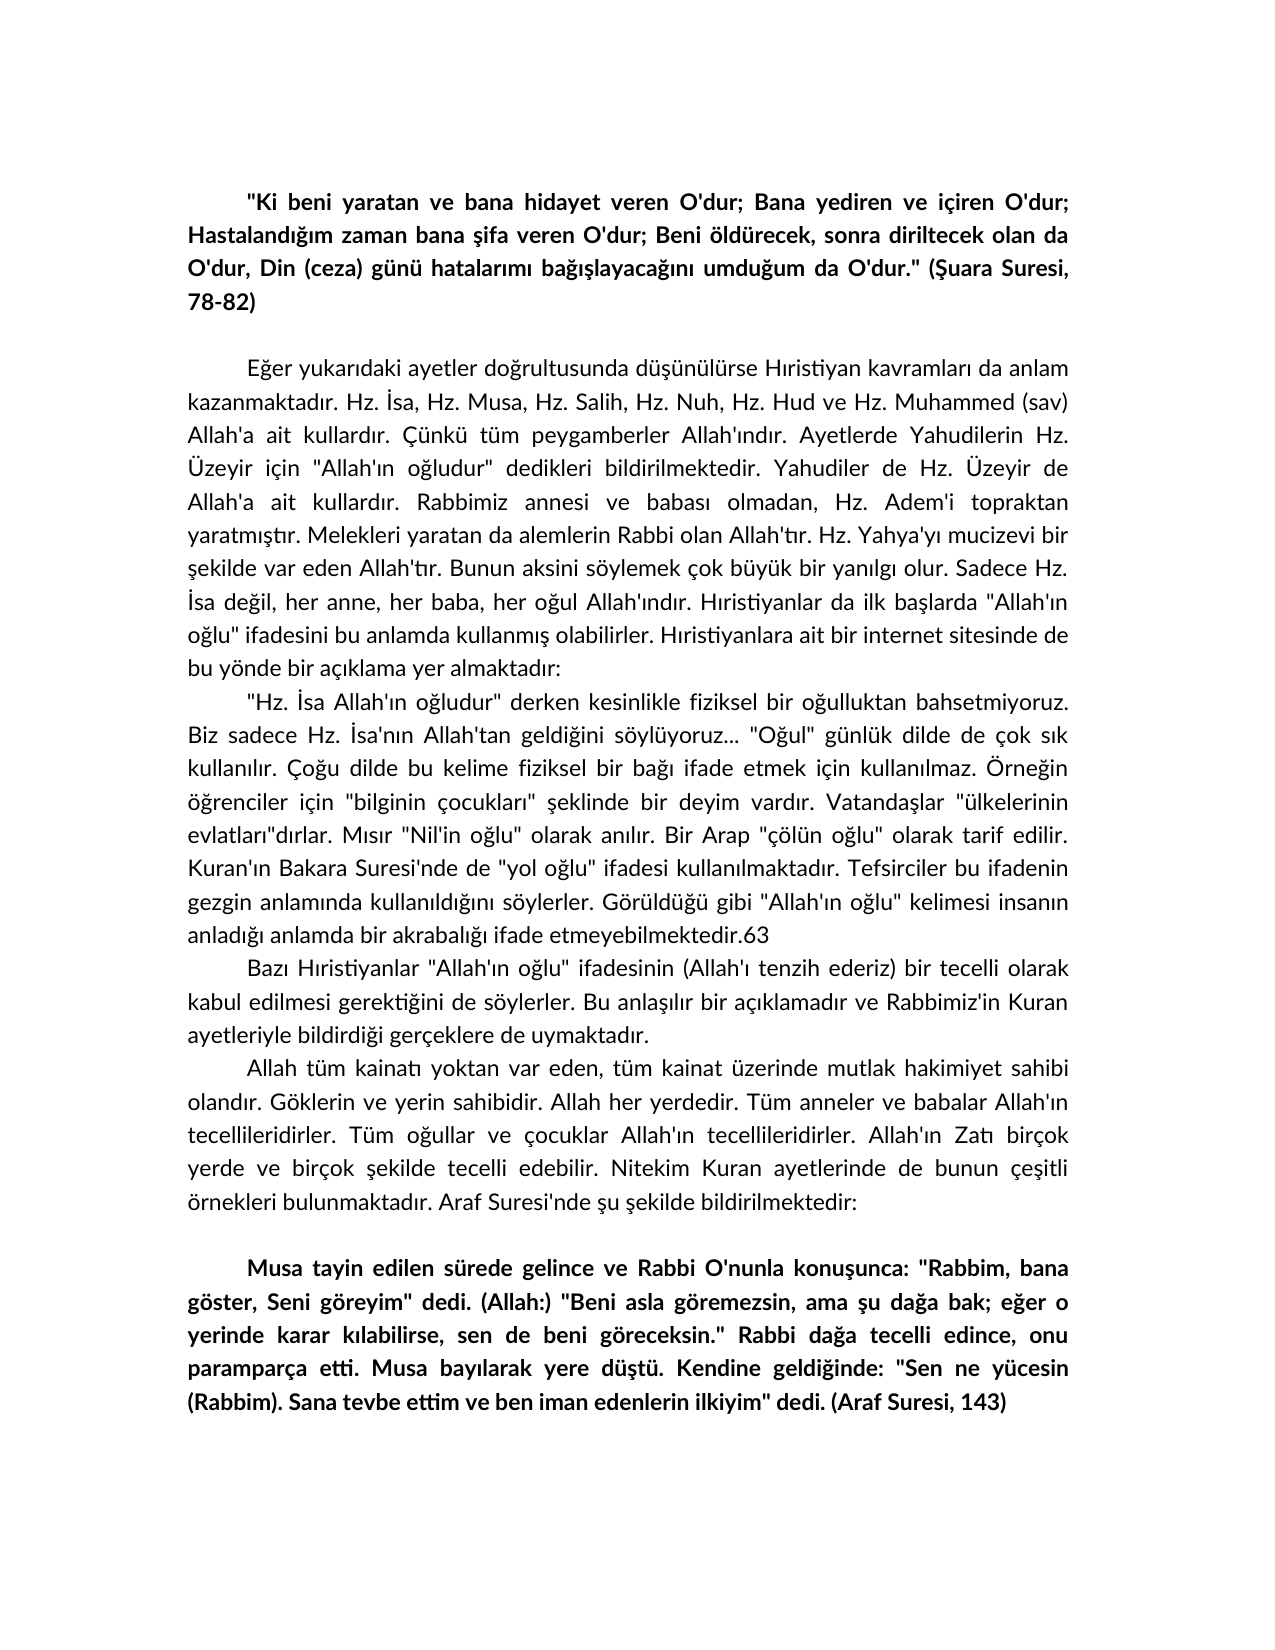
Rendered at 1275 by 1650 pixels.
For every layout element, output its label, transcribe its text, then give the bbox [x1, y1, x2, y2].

text "Hz. İsa Allah'ın oğludur" derken kesinlikle fiziksel bir oğulluktan bahsetmiyoruz. Biz sadece Hz. İsa'nın Allah'tan geldiğini söylüyoruz... "Oğul" günlük dilde de çok sık kullanılır. Çoğu dilde bu kelime fiziksel bir bağı ifade etmek için kullanılmaz. Örneğin öğrenciler için "bilginin çocukları" şeklinde bir deyim vardır. Vatandaşlar "ülkelerinin evlatları"dırlar. Mısır "Nil'in oğlu" olarak anılır. Bir Arap "çölün oğlu" olarak tarif edilir. Kuran'ın Bakara Suresi'nde de "yol oğlu" ifadesi kullanılmaktadır. Tefsirciler bu ifadenin gezgin anlamında kullanıldığını söylerler. Görüldüğü gibi "Allah'ın oğlu" kelimesi insanın anladığı anlamda bir akrabalığı ifade etmeyebilmektedir.63 [187, 683, 1070, 950]
text "Ki beni yaratan ve bana hidayet veren O'dur; Bana yediren ve içiren O'dur; Hastalandığım zaman bana şifa veren O'dur; Beni öldürecek, sonra diriltecek olan da O'dur, Din (ceza) günü hatalarımı bağışlayacağını umduğum da O'dur." (Şuara Suresi, 78-82) [187, 183, 1070, 317]
text Musa tayin edilen sürede gelince ve Rabbi O'nunla konuşunca: "Rabbim, bana göster, Seni göreyim" dedi. (Allah:) "Beni asla göremezsin, ama şu dağa bak; eğer o yerinde karar kılabilirse, sen de beni göreceksin." Rabbi dağa tecelli edince, onu paramparça etti. Musa bayılarak yere düştü. Kendine geldiğinde: "Sen ne yücesin (Rabbim). Sana tevbe ettim ve ben iman edenlerin ilkiyim" dedi. (Araf Suresi, 143) [187, 1250, 1070, 1417]
text Bazı Hıristiyanlar "Allah'ın oğlu" ifadesinin (Allah'ı tenzih ederiz) bir tecelli olarak kabul edilmesi gerektiğini de söylerler. Bu anlaşılır bir açıklamadır ve Rabbimiz'in Kuran ayetleriyle bildirdiği gerçeklere de uymaktadır. [187, 950, 1070, 1050]
text Allah tüm kainatı yoktan var eden, tüm kainat üzerinde mutlak hakimiyet sahibi olandır. Göklerin ve yerin sahibidir. Allah her yerdedir. Tüm anneler ve babalar Allah'ın tecellileridirler. Tüm oğullar ve çocuklar Allah'ın tecellileridirler. Allah'ın Zatı birçok yerde ve birçok şekilde tecelli edebilir. Nitekim Kuran ayetlerinde de bunun çeşitli örnekleri bulunmaktadır. Araf Suresi'nde şu şekilde bildirilmektedir: [187, 1050, 1070, 1217]
text Eğer yukarıdaki ayetler doğrultusunda düşünülürse Hıristiyan kavramları da anlam kazanmaktadır. Hz. İsa, Hz. Musa, Hz. Salih, Hz. Nuh, Hz. Hud ve Hz. Muhammed (sav) Allah'a ait kullardır. Çünkü tüm peygamberler Allah'ındır. Ayetlerde Yahudilerin Hz. Üzeyir için "Allah'ın oğludur" dedikleri bildirilmektedir. Yahudiler de Hz. Üzeyir de Allah'a ait kullardır. Rabbimiz annesi ve babası olmadan, Hz. Adem'i topraktan yaratmıştır. Melekleri yaratan da alemlerin Rabbi olan Allah'tır. Hz. Yahya'yı mucizevi bir şekilde var eden Allah'tır. Bunun aksini söylemek çok büyük bir yanılgı olur. Sadece Hz. İsa değil, her anne, her baba, her oğul Allah'ındır. Hıristiyanlar da ilk başlarda "Allah'ın oğlu" ifadesini bu anlamda kullanmış olabilirler. Hıristiyanlara ait bir internet sitesinde de bu yönde bir açıklama yer almaktadır: [187, 350, 1070, 683]
